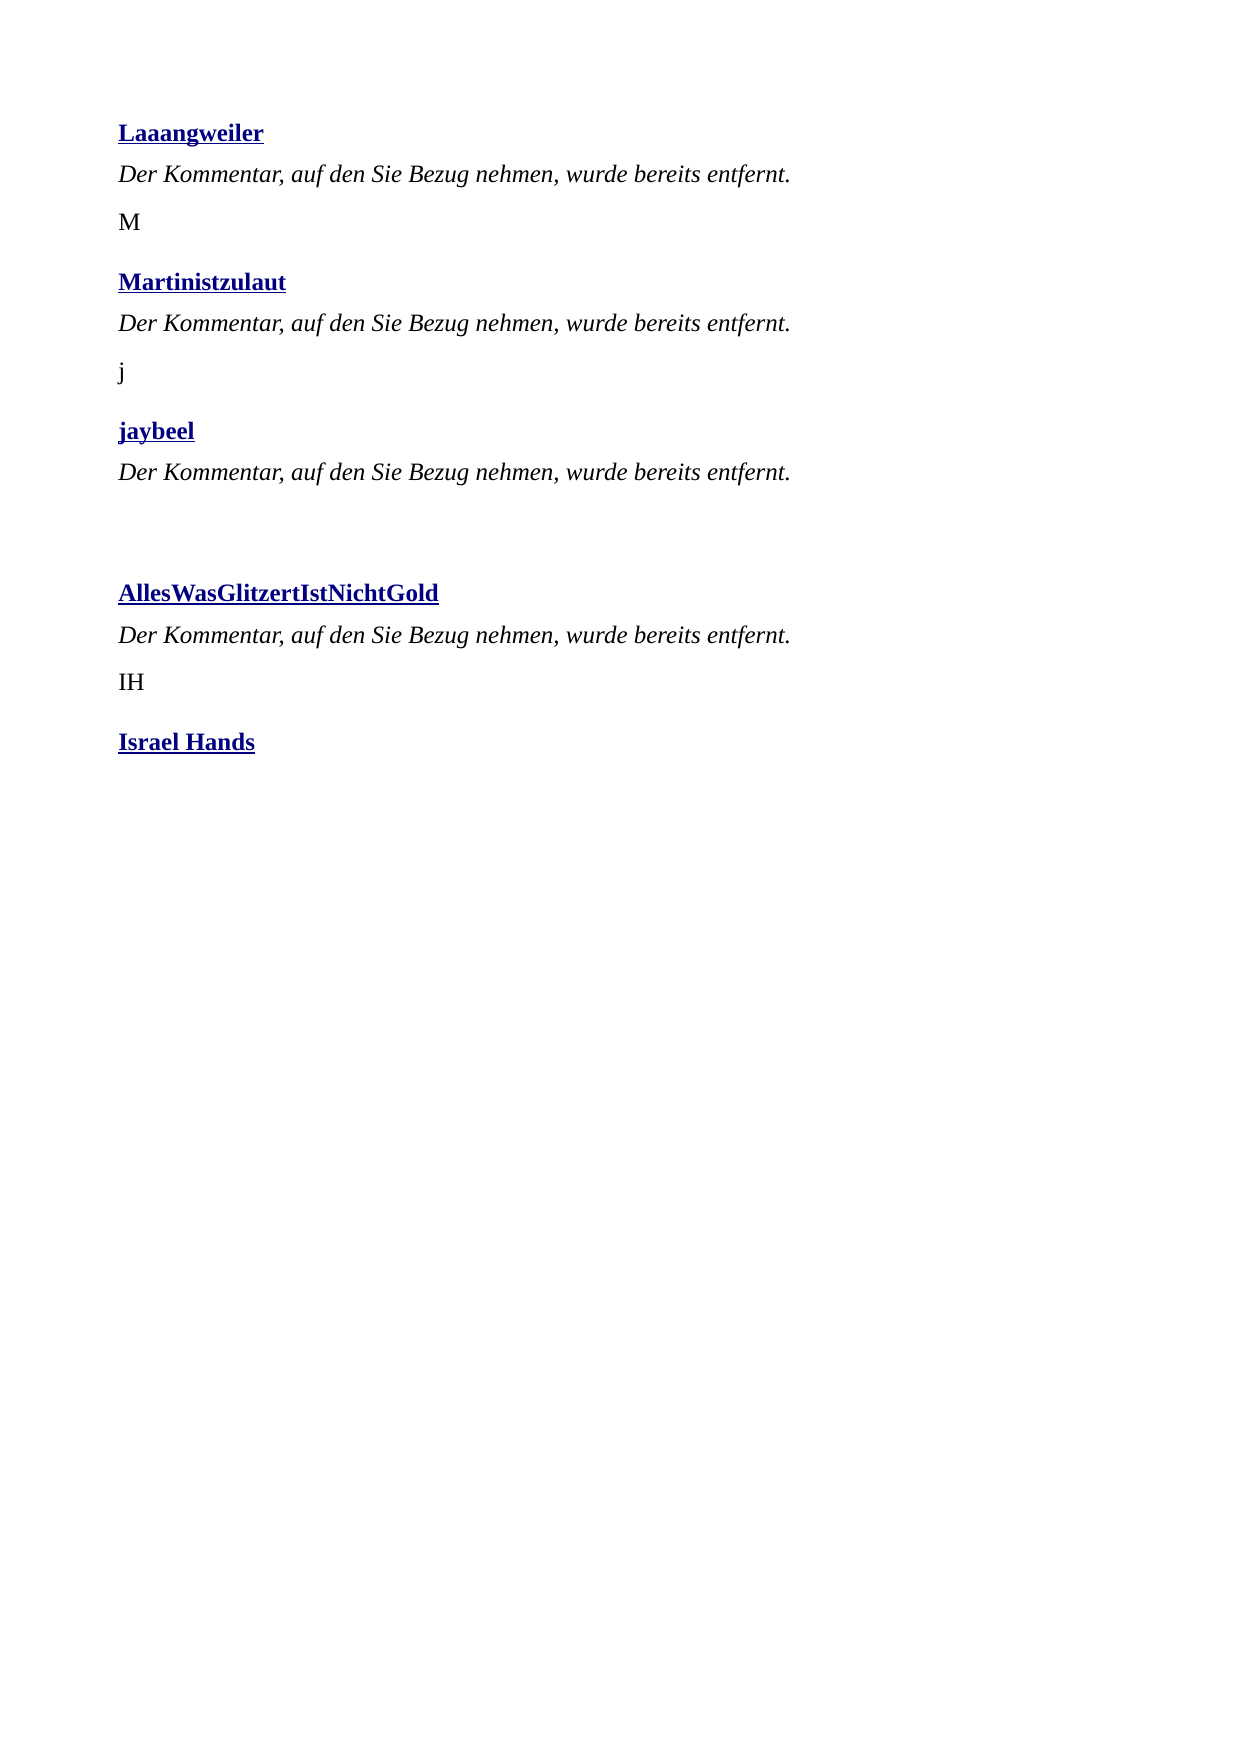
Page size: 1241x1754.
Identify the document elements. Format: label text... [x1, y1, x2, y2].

subtitle AllesWasGlitzertIstNichtGold [118, 578, 1122, 607]
text Der Kommentar, auf den Sie Bezug nehmen, wurde bereits entfernt. [118, 159, 1122, 188]
subtitle Israel Hands [118, 727, 1122, 756]
subtitle Laaangweiler [118, 118, 1122, 147]
subtitle jaybeel [118, 416, 1122, 445]
text j [118, 356, 1122, 385]
text Der Kommentar, auf den Sie Bezug nehmen, wurde bereits entfernt. [118, 457, 1122, 486]
subtitle Martinistzulaut [118, 267, 1122, 296]
text M [118, 207, 1122, 236]
text Der Kommentar, auf den Sie Bezug nehmen, wurde bereits entfernt. [118, 620, 1122, 648]
text Der Kommentar, auf den Sie Bezug nehmen, wurde bereits entfernt. [118, 308, 1122, 337]
text IH [118, 667, 1122, 696]
